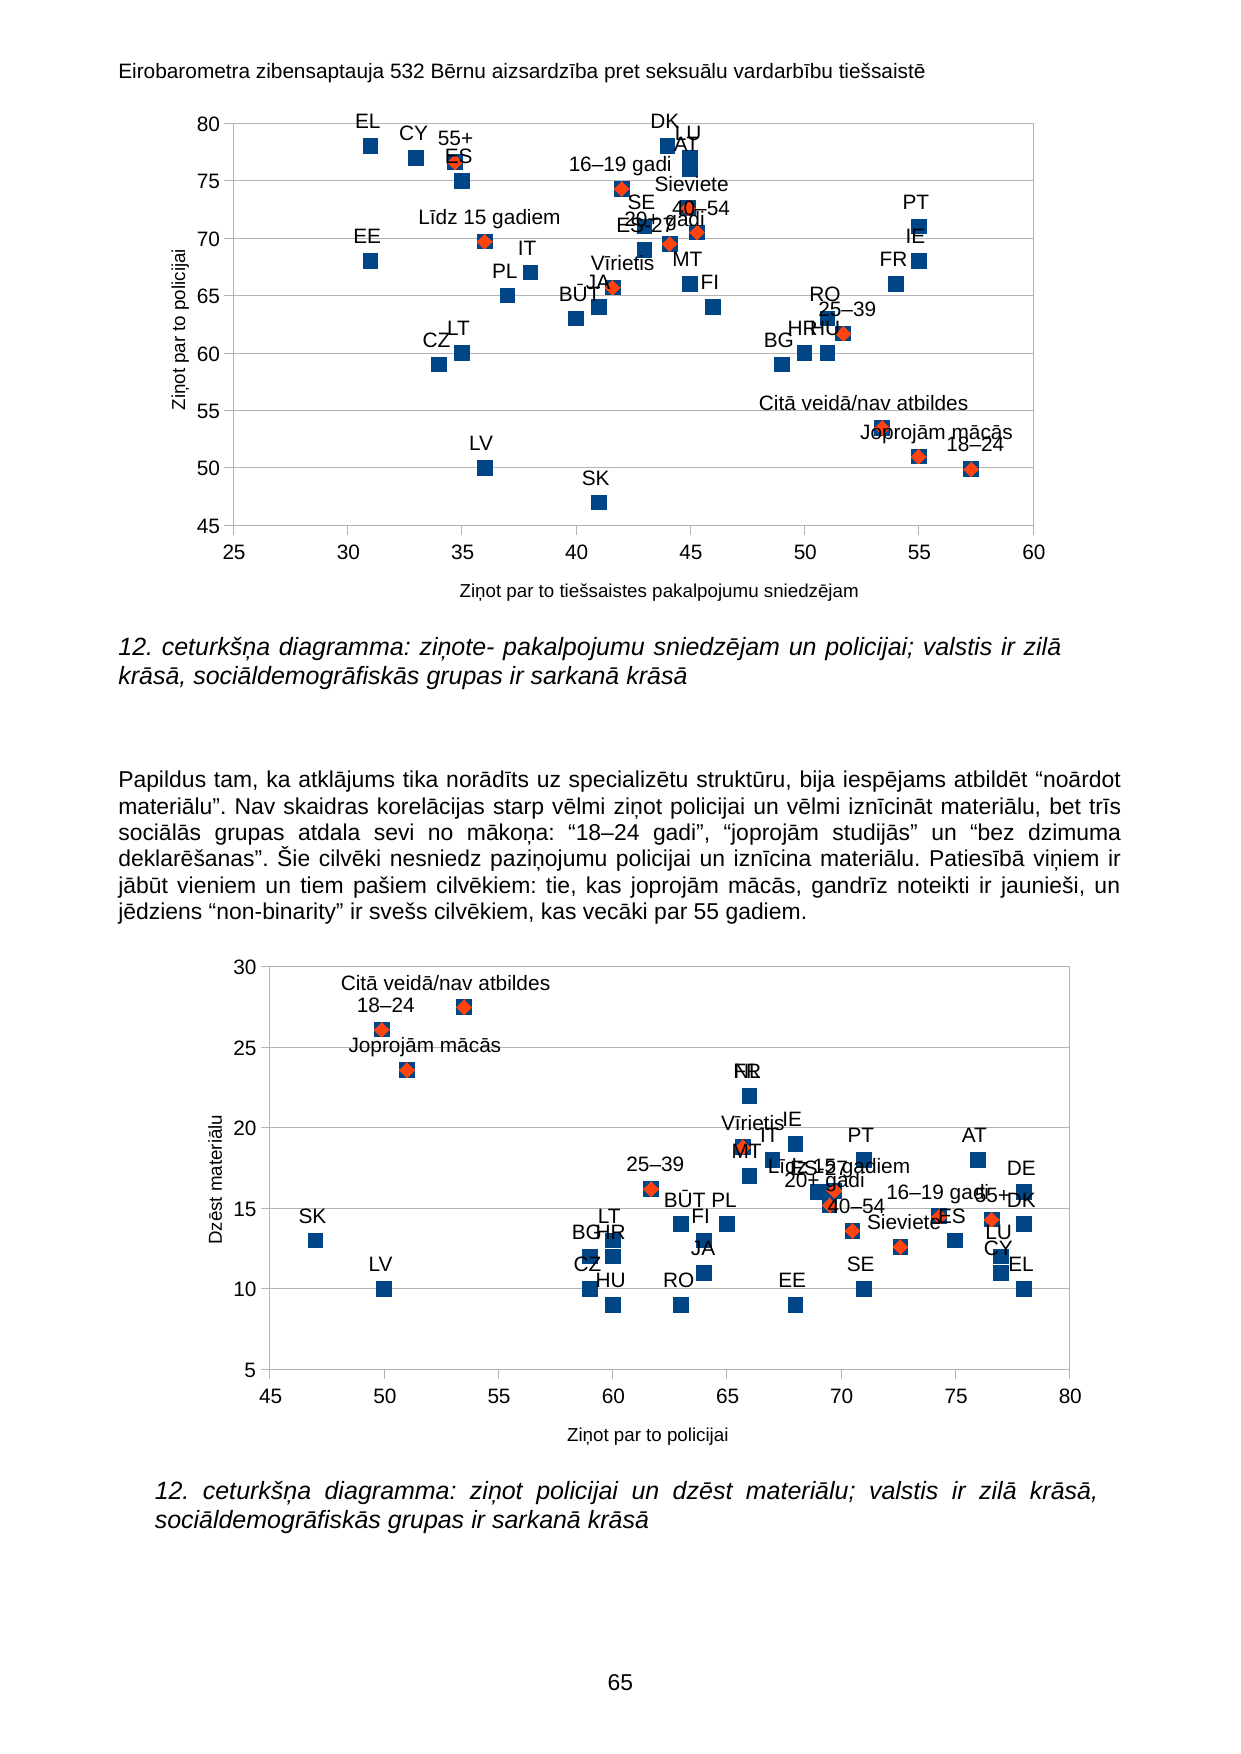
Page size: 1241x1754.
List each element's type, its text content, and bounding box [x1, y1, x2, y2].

text 12. ceturkšņa diagramma: ziņote- pakalpojumu sniedzējam un policijai; valstis ir zilā krāsā, sociāldemogrāfiskās grupas ir sarkanā krāsā [118, 632, 1063, 690]
text 12. ceturkšņa diagramma: ziņot policijai un dzēst materiālu; valstis ir zilā krāsā, sociāldemogrāfiskās grupas ir sarkanā krāsā [154, 957, 1099, 1534]
text Papildus tam, ka atklājums tika norādīts uz specializētu struktūru, bija iespējams atbildēt “noārdot materiālu”. Nav skaidras korelācijas starp vēlmi ziņot policijai un vēlmi iznīcināt materiālu, bet trīs sociālās grupas atdala sevi no mākoņa: “18–24 gadi”, “joprojām studijās” un “bez dzimuma deklarēšanas”. Šie cilvēki nesniedz paziņojumu policijai un iznīcina materiālu. Patiesībā viņiem ir jābūt vieniem un tiem pašiem cilvēkiem: tie, kas joprojām mācās, gandrīz noteikti ir jaunieši, un jēdziens “non-binarity” ir svešs cilvēkiem, kas vecāki par 55 gadiem. [118, 766, 1122, 924]
